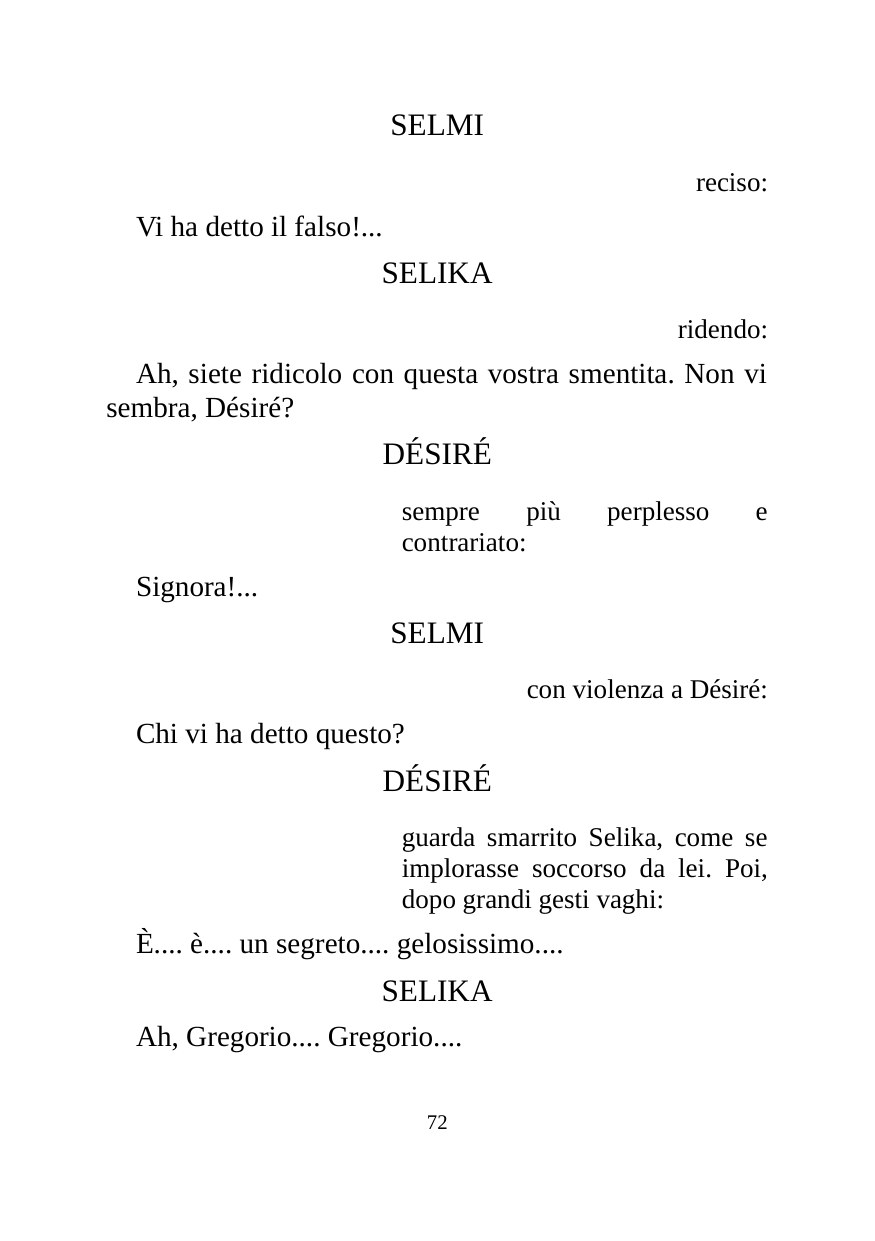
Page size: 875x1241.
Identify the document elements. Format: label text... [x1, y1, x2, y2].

text guarda smarrito Selika, come se implorasse soccorso da lei. Poi, dopo grandi gesti vaghi: [402, 821, 768, 915]
text SELIKA [106, 254, 768, 290]
text con violenza a Désiré: [402, 673, 768, 705]
text Signora!... [106, 569, 768, 602]
text ridendo: [402, 313, 768, 344]
text DÉSIRÉ [106, 762, 768, 798]
text sempre più perplesso e contrariato: [402, 495, 768, 557]
text Vi ha detto il falso!... [106, 209, 768, 242]
text SELIKA [106, 972, 768, 1008]
text Ah, Gregorio.... Gregorio.... [106, 1019, 768, 1053]
text Ah, siete ridicolo con questa vostra smentita. Non vi sembra, Désiré? [106, 356, 768, 423]
text DÉSIRÉ [106, 435, 768, 471]
text reciso: [402, 166, 768, 197]
text SELMI [106, 614, 768, 650]
text È.... è.... un segreto.... gelosissimo.... [106, 926, 768, 960]
text Chi vi ha detto questo? [106, 716, 768, 750]
text SELMI [106, 106, 768, 142]
